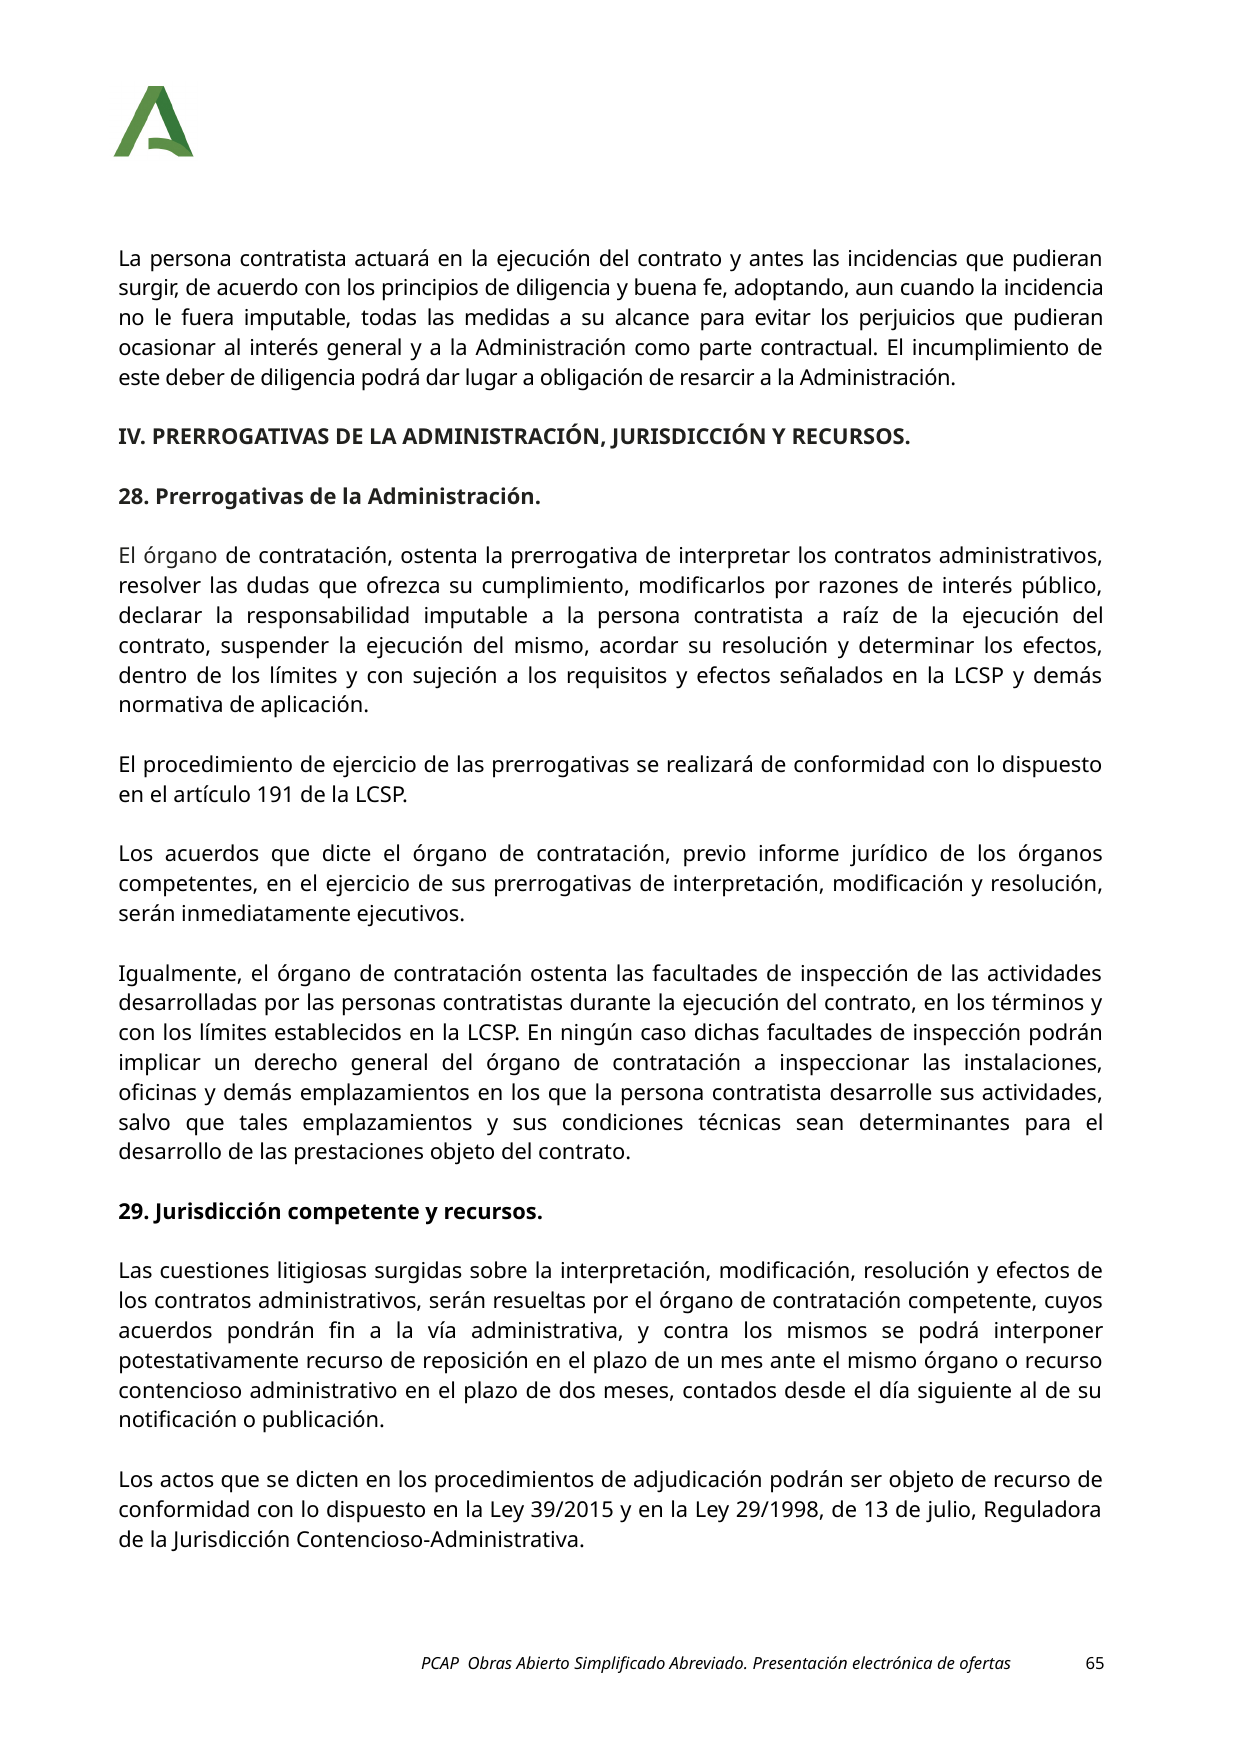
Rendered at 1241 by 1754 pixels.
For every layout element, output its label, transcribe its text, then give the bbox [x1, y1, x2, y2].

text Igualmente, el órgano de contratación ostenta las facultades de inspección de las actividades desarrolladas por las personas contratistas durante la ejecución del contrato, en los términos y con los límites establecidos en la LCSP. En ningún caso dichas facultades de inspección podrán implicar un derecho general del órgano de contratación a inspeccionar las instalaciones, oficinas y demás emplazamientos en los que la persona contratista desarrolle sus actividades, salvo que tales emplazamientos y sus condiciones técnicas sean determinantes para el desarrollo de las prestaciones objeto del contrato. [118, 957, 1104, 1166]
text La persona contratista actuará en la ejecución del contrato y antes las incidencias que pudieran surgir, de acuerdo con los principios de diligencia y buena fe, adoptando, aun cuando la incidencia no le fuera imputable, todas las medidas a su alcance para evitar los perjuicios que pudieran ocasionar al interés general y a la Administración como parte contractual. El incumplimiento de este deber de diligencia podrá dar lugar a obligación de resarcir a la Administración. [118, 242, 1104, 391]
text 28. Prerrogativas de la Administración. [118, 481, 1104, 511]
text El procedimiento de ejercicio de las prerrogativas se realizará de conformidad con lo dispuesto en el artículo 191 de la LCSP. [118, 749, 1104, 808]
text Los actos que se dicten en los procedimientos de adjudicación podrán ser objeto de recurso de conformidad con lo dispuesto en la Ley 39/2015 y en la Ley 29/1998, de 13 de julio, Reguladora de la Jurisdicción Contencioso-Administrativa. [118, 1464, 1104, 1553]
text IV. PRERROGATIVAS DE LA ADMINISTRACIÓN, JURISDICCIÓN Y RECURSOS. [118, 421, 1104, 451]
text Las cuestiones litigiosas surgidas sobre la interpretación, modificación, resolución y efectos de los contratos administrativos, serán resueltas por el órgano de contratación competente, cuyos acuerdos pondrán fin a la vía administrativa, y contra los mismos se podrá interponer potestativamente recurso de reposición en el plazo de un mes ante el mismo órgano o recurso contencioso administrativo en el plazo de dos meses, contados desde el día siguiente al de su notificación o publicación. [118, 1255, 1104, 1434]
text Los acuerdos que dicte el órgano de contratación, previo informe jurídico de los órganos competentes, en el ejercicio de sus prerrogativas de interpretación, modificación y resolución, serán inmediatamente ejecutivos. [118, 838, 1104, 928]
text El órgano de contratación, ostenta la prerrogativa de interpretar los contratos administrativos, resolver las dudas que ofrezca su cumplimiento, modificarlos por razones de interés público, declarar la responsabilidad imputable a la persona contratista a raíz de la ejecución del contrato, suspender la ejecución del mismo, acordar su resolución y determinar los efectos, dentro de los límites y con sujeción a los requisitos y efectos señalados en la LCSP y demás normativa de aplicación. [118, 540, 1104, 719]
text 29. Jurisdicción competente y recursos. [118, 1196, 1104, 1226]
picture [109, 81, 198, 161]
